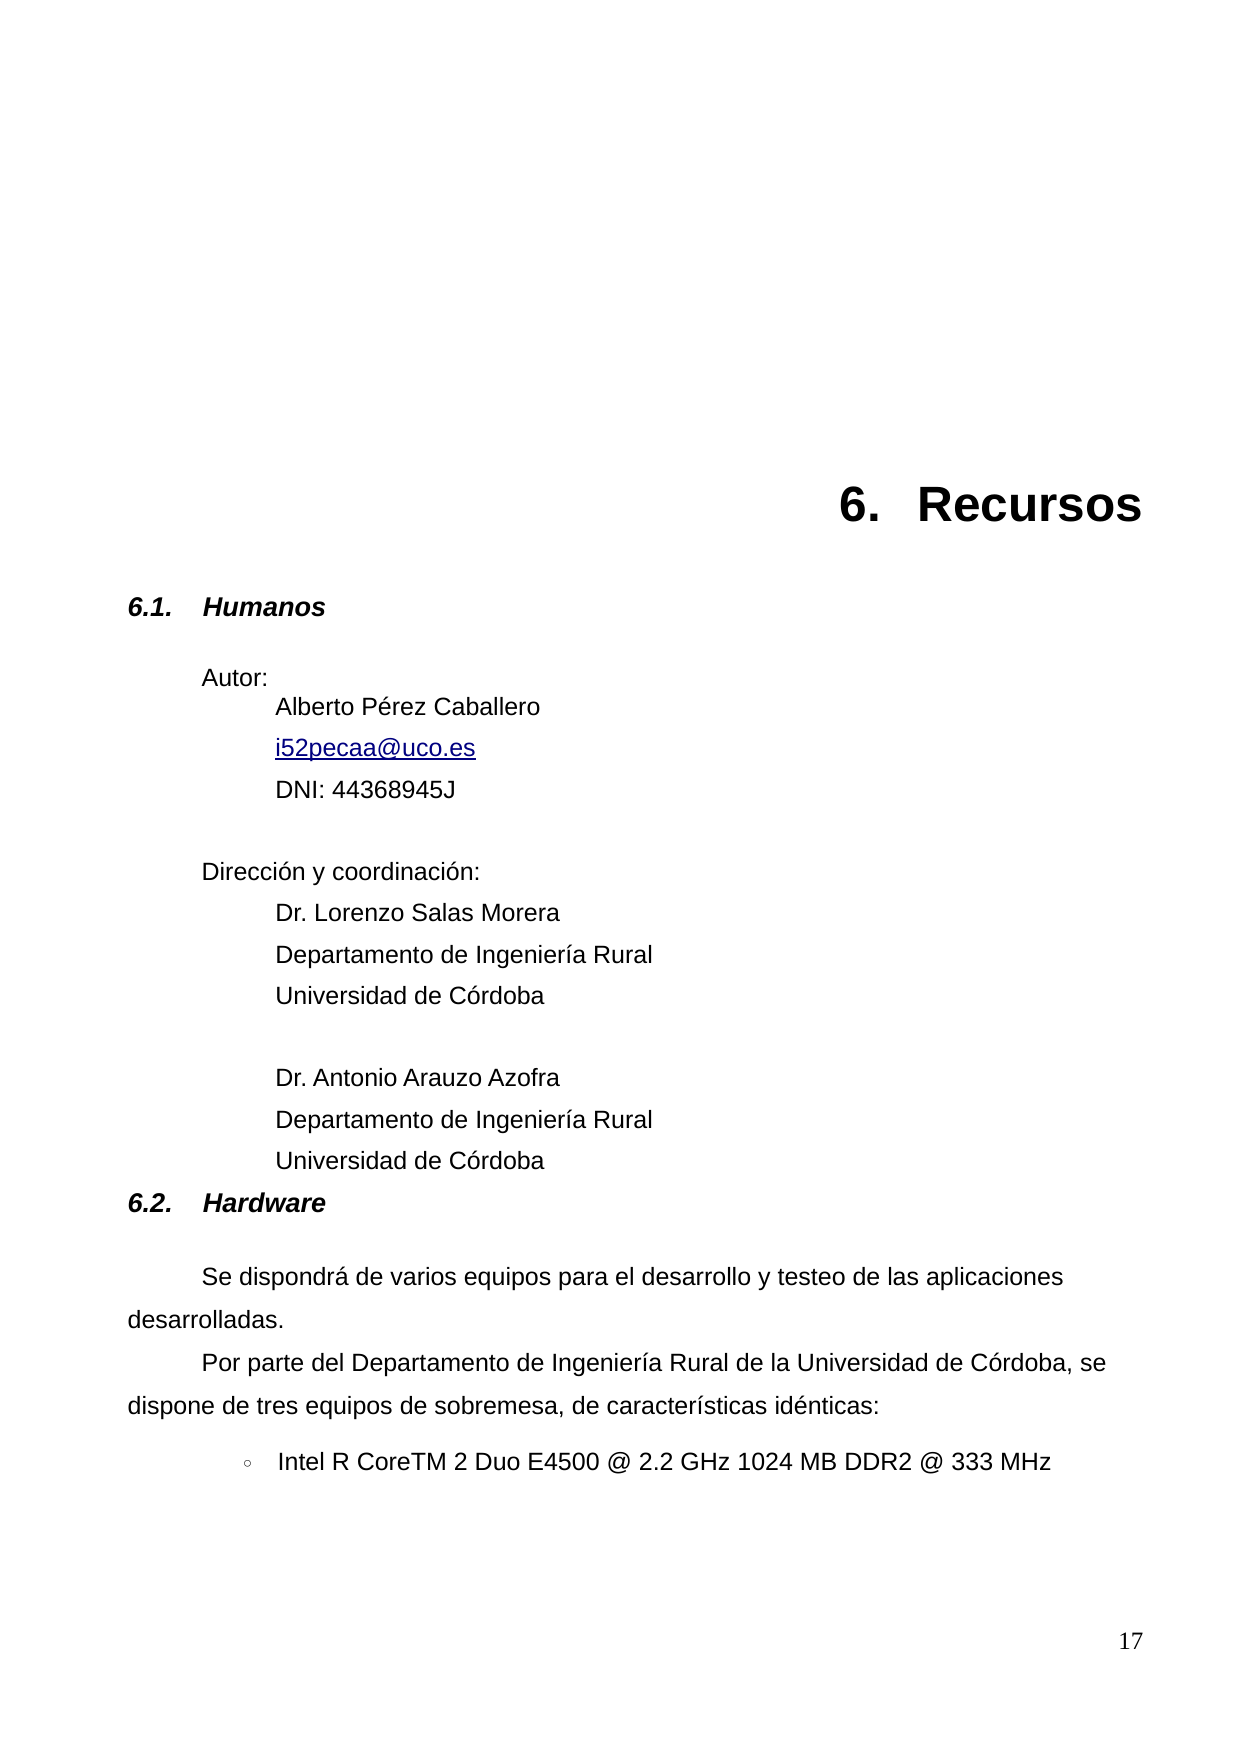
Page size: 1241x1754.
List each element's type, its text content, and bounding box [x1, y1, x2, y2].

subtitle Recursos [127, 475, 1143, 532]
subtitle Humanos [127, 591, 1143, 622]
text Departamento de Ingeniería Rural [127, 1105, 1143, 1133]
text Autor: [127, 663, 1143, 692]
list Intel R CoreTM 2 Duo E4500 @ 2.2 GHz 1024 MB DDR2 @ 333 MHz [240, 1447, 1143, 1475]
text DNI: 44368945J [127, 775, 1143, 803]
subtitle Hardware [127, 1187, 1143, 1218]
text Departamento de Ingeniería Rural [127, 940, 1143, 968]
text Alberto Pérez Caballero [127, 692, 1143, 721]
text Se dispondrá de varios equipos para el desarrollo y testeo de las aplicaciones desarrolladas. [127, 1262, 1143, 1333]
text Dr. Antonio Arauzo Azofra [127, 1063, 1143, 1092]
text Dr. Lorenzo Salas Morera [127, 898, 1143, 927]
text Universidad de Córdoba [127, 981, 1143, 1010]
text Universidad de Córdoba [127, 1146, 1143, 1175]
text Dirección y coordinación: [127, 857, 1143, 886]
text i52pecaa@uco.es [127, 733, 1143, 762]
text Por parte del Departamento de Ingeniería Rural de la Universidad de Córdoba, se dispone de tres equipos de sobremesa, de características idénticas: [127, 1348, 1143, 1420]
